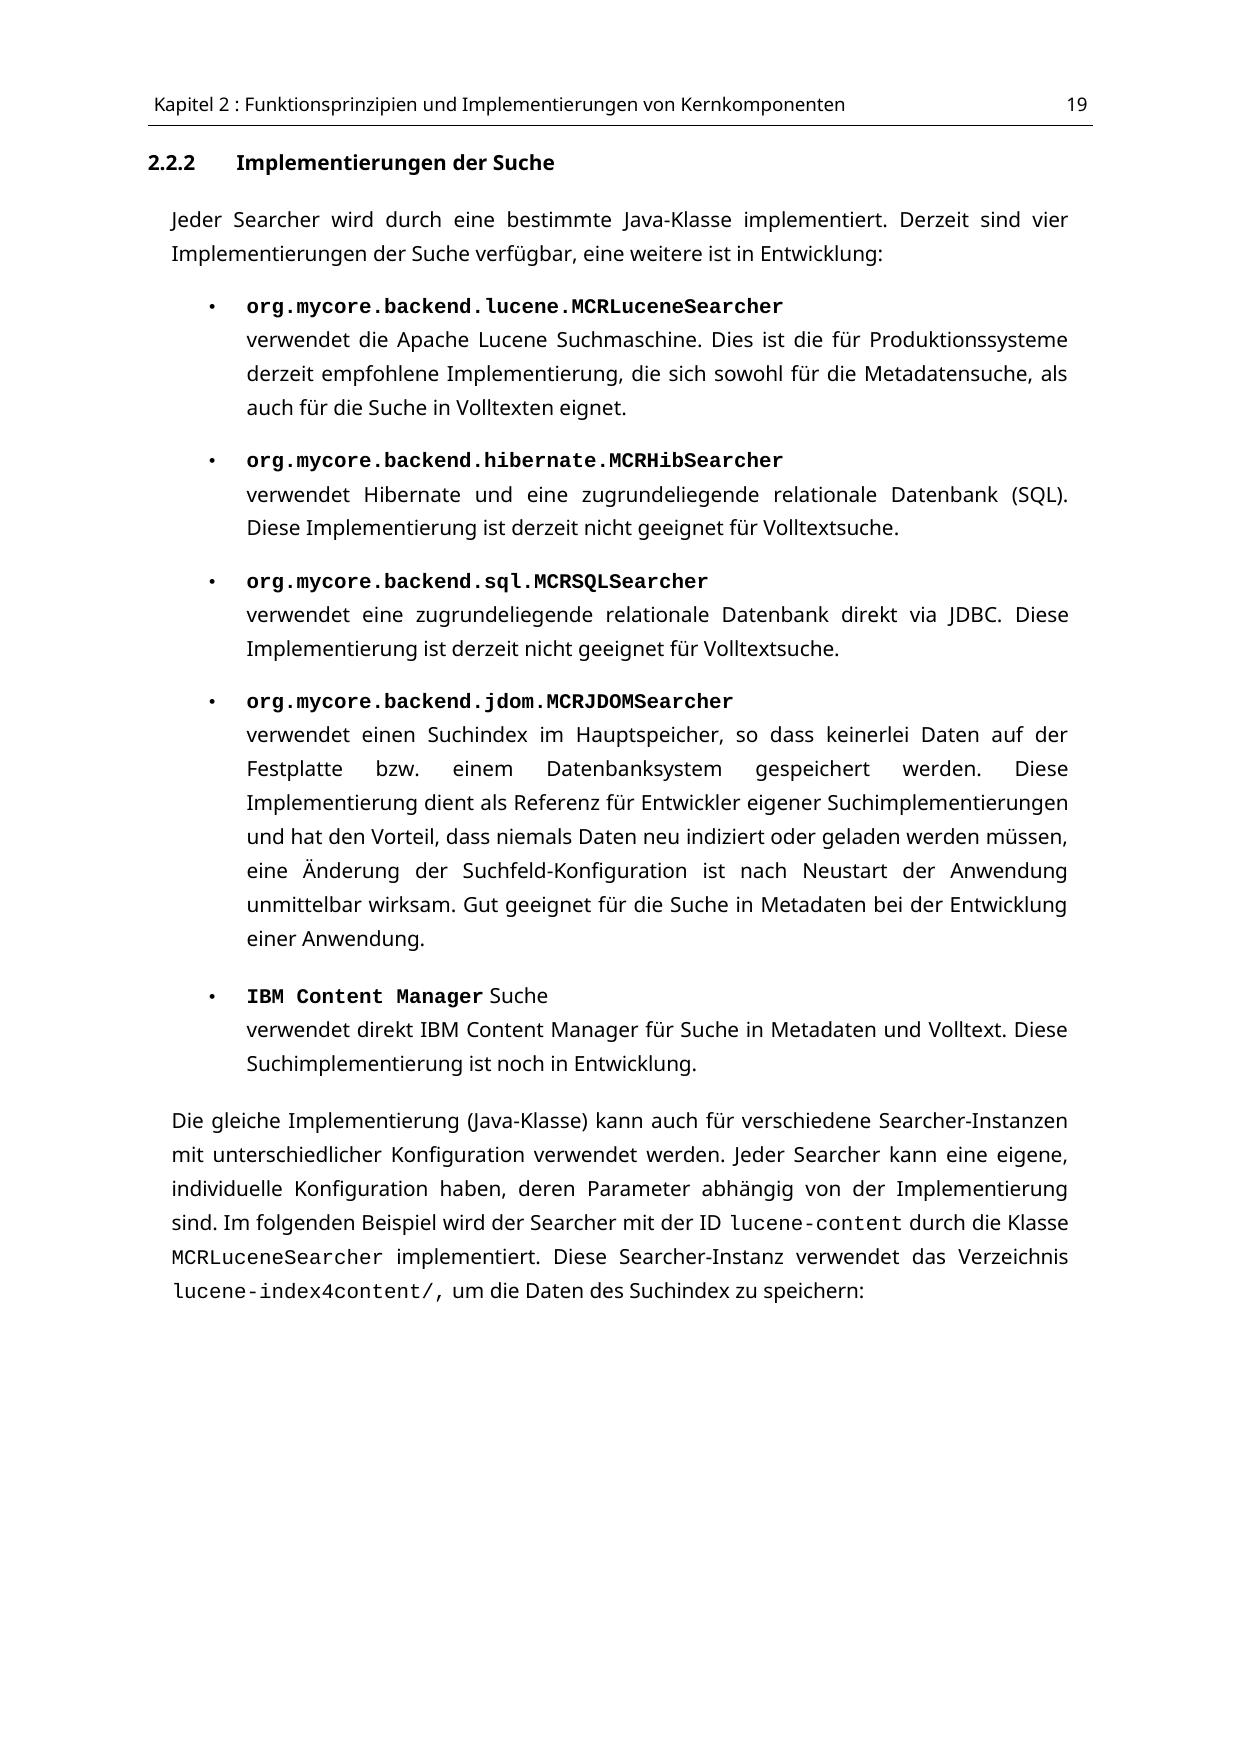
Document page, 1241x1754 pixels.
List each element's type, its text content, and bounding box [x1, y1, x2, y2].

list org.mycore.backend.jdom.MCRJDOMSearcher verwendet einen Suchindex im Hauptspeicher, so dass keinerlei Daten auf der Festplatte bzw. einem Datenbanksystem gespeichert werden. Diese Implementierung dient als Referenz für Entwickler eigener Suchimplementierungen und hat den Vorteil, dass niemals Daten neu indiziert oder geladen werden müssen, eine Änderung der Suchfeld-Konfiguration ist nach Neustart der Anwendung unmittelbar wirksam. Gut geeignet für die Suche in Metadaten bei der Entwicklung einer Anwendung. [209, 691, 1069, 952]
list org.mycore.backend.lucene.MCRLuceneSearcher verwendet die Apache Lucene Suchmaschine. Dies ist die für Produktionssysteme derzeit empfohlene Implementierung, die sich sowohl für die Metadatensuche, als auch für die Suche in Volltexten eignet. [209, 296, 1069, 421]
text Die gleiche Implementierung (Java-Klasse) kann auch für verschiedene Searcher-Instanzen mit unterschiedlicher Konfiguration verwendet werden. Jeder Searcher kann eine eigene, individuelle Konfiguration haben, deren Parameter abhängig von der Implementierung sind. Im folgenden Beispiel wird der Searcher mit der ID lucene-content durch die Klasse MCRLuceneSearcher implementiert. Diese Searcher-Instanz verwendet das Verzeichnis lucene-index4content/, um die Daten des Suchindex zu speichern: [171, 1106, 1069, 1305]
text Jeder Searcher wird durch eine bestimmte Java-Klasse implementiert. Derzeit sind vier Implementierungen der Suche verfügbar, eine weitere ist in Entwicklung: [171, 205, 1069, 267]
list org.mycore.backend.sql.MCRSQLSearcher verwendet eine zugrundeliegende relationale Datenbank direkt via JDBC. Diese Implementierung ist derzeit nicht geeignet für Volltextsuche. [209, 571, 1069, 662]
list org.mycore.backend.hibernate.MCRHibSearcher verwendet Hibernate und eine zugrundeliegende relationale Datenbank (SQL). Diese Implementierung ist derzeit nicht geeignet für Volltextsuche. [209, 451, 1069, 542]
subtitle Implementierungen der Suche [148, 148, 1092, 176]
list IBM Content Manager Suche verwendet direkt IBM Content Manager für Suche in Metadaten und Volltext. Diese Suchimplementierung ist noch in Entwicklung. [209, 981, 1069, 1077]
